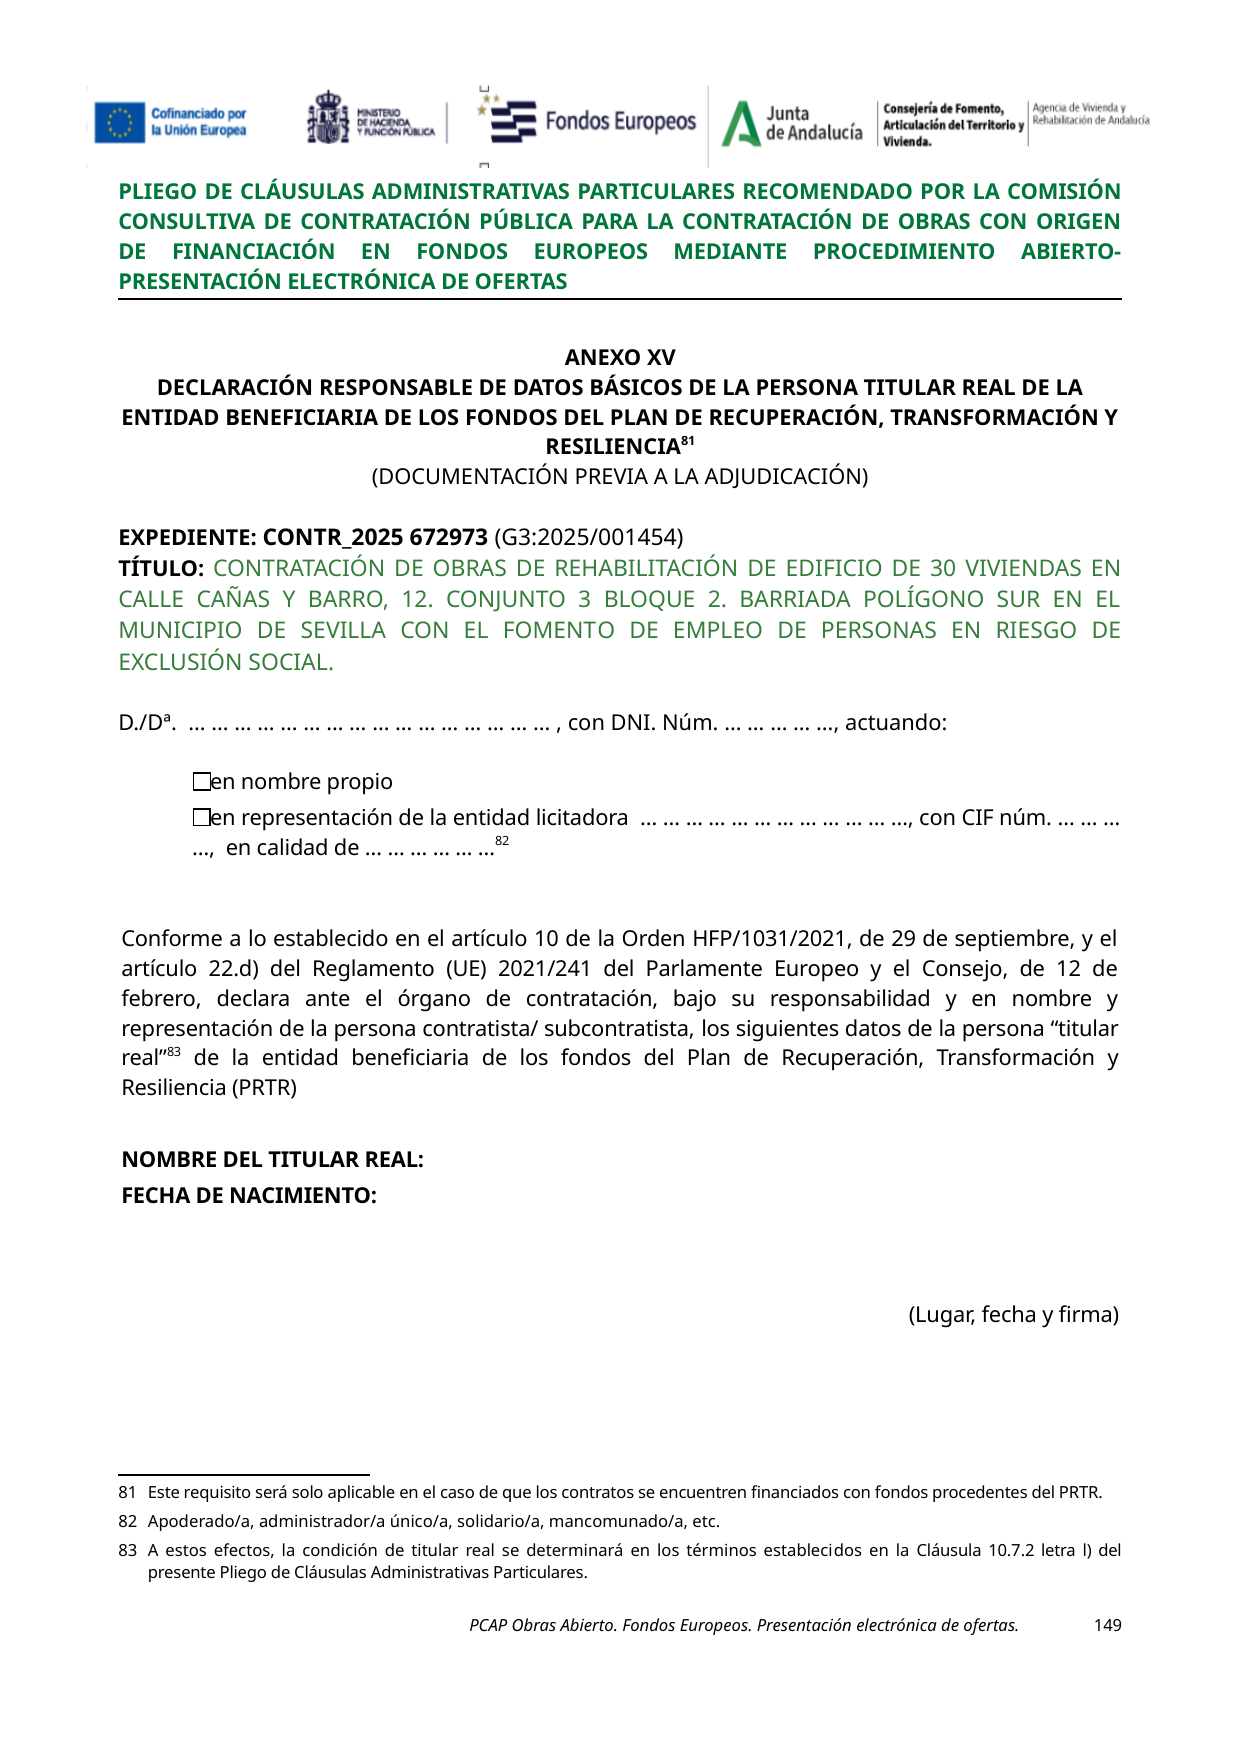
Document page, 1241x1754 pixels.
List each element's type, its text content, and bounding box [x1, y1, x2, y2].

text Apoderado/a, administrador/a único/a, solidario/a, mancomunado/a, etc. [118, 1509, 1122, 1532]
text en nombre propio [192, 766, 1122, 796]
text FECHA DE NACIMIENTO: [118, 1177, 1122, 1209]
text TÍTULO: CONTRATACIÓN DE OBRAS DE REHABILITACIÓN DE EDIFICIO DE 30 VIVIENDAS EN CALLE CAÑAS Y BARRO, 12. CONJUNTO 3 BLOQUE 2. BARRIADA POLÍGONO SUR EN EL MUNICIPIO DE SEVILLA CON EL FOMENTO DE EMPLEO DE PERSONAS EN RIESGO DE EXCLUSIÓN SOCIAL. [118, 552, 1122, 677]
text DECLARACIÓN RESPONSABLE DE DATOS BÁSICOS DE LA PERSONA TITULAR REAL DE LA ENTIDAD BENEFICIARIA DE LOS FONDOS DEL PLAN DE RECUPERACIÓN, TRANSFORMACIÓN Y RESILIENCIA [118, 372, 1122, 461]
text (DOCUMENTACIÓN PREVIA A LA ADJUDICACIÓN) [118, 461, 1122, 491]
text A estos efectos, la condición de titular real se determinará en los términos establecidos en la Cláusula 10.7.2 letra l) del presente Pliego de Cláusulas Administrativas Particulares. [118, 1538, 1122, 1584]
text Este requisito será solo aplicable en el caso de que los contratos se encuentren financiados con fondos procedentes del PRTR. [118, 1481, 1122, 1504]
text en representación de la entidad licitadora … … … … … … … … … … … …, con CIF núm. … … … …, en calidad de … … … … … … [192, 802, 1122, 862]
text ANEXO XV [118, 342, 1122, 372]
text PLIEGO DE CLÁUSULAS ADMINISTRATIVAS PARTICULARES RECOMENDADO POR LA COMISIÓN CONSULTIVA DE CONTRATACIÓN PÚBLICA PARA LA CONTRATACIÓN DE OBRAS CON ORIGEN DE FINANCIACIÓN EN FONDOS EUROPEOS MEDIANTE PROCEDIMIENTO ABIERTO- PRESENTACIÓN ELECTRÓNICA DE OFERTAS [118, 176, 1122, 298]
picture [86, 81, 1164, 168]
text D./Dª. … … … … … … … … … … … … … … … … , con DNI. Núm. … … … … …, actuando: [118, 707, 1122, 737]
text (Lugar, fecha y firma) [118, 1297, 1122, 1329]
text Conforme a lo establecido en el artículo 10 de la Orden HFP/1031/2021, de 29 de septiembre, y el artículo 22.d) del Reglamento (UE) 2021/241 del Parlamente Europeo y el Consejo, de 12 de febrero, declara ante el órgano de contratación, bajo su responsabilidad y en nombre y representación de la persona contratista/ subcontratista, los siguientes datos de la persona “titular real” de la entidad beneficiaria de los fondos del Plan de Recuperación, Transformación y Resiliencia (PRTR) [118, 920, 1122, 1102]
text NOMBRE DEL TITULAR REAL: [118, 1141, 1122, 1174]
text EXPEDIENTE: CONTR_2025 672973 (G3:2025/001454) [118, 521, 1122, 552]
